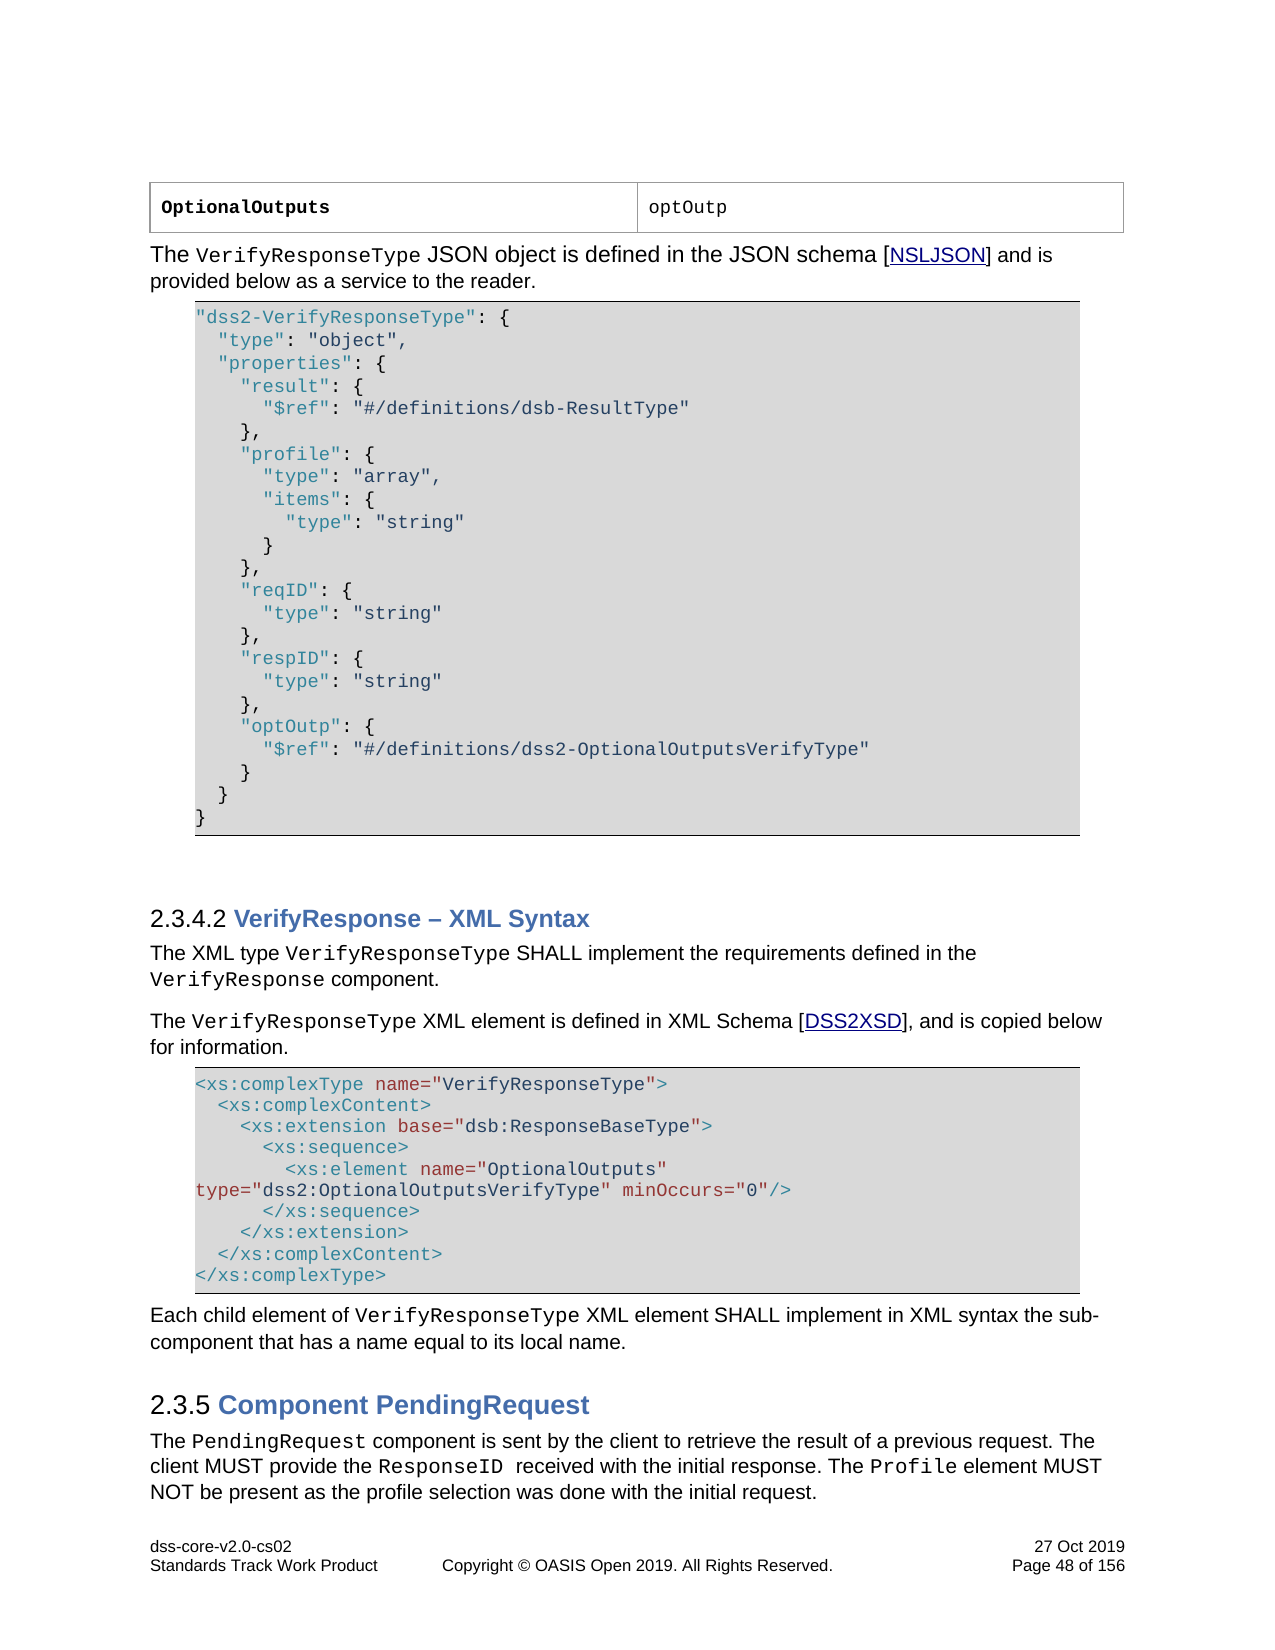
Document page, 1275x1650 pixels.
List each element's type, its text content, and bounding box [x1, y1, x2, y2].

table_cell optOutp [638, 183, 1123, 232]
text </xs:complexType> [195, 1258, 1080, 1293]
text </xs:complexContent> [195, 1237, 1080, 1258]
text } [195, 528, 1080, 551]
text The VerifyResponseType XML element is defined in XML Schema [DSS2XSD], and is copied below for information. [150, 1009, 1125, 1059]
subtitle VerifyResponse – XML Syntax [150, 903, 1125, 932]
text "dss2-VerifyResponseType": { [195, 302, 1080, 324]
text </xs:extension> [195, 1216, 1080, 1237]
text <xs:extension base="dsb:ResponseBaseType"> [195, 1109, 1080, 1131]
text "reqID": { [195, 573, 1080, 596]
text } [195, 755, 1080, 778]
text Each child element of VerifyResponseType XML element SHALL implement in XML syntax the sub-component that has a name equal to its local name. [150, 1302, 1125, 1354]
text "properties": { [195, 346, 1080, 369]
text } [195, 801, 1080, 835]
text <xs:complexType name="VerifyResponseType"> [195, 1068, 1080, 1088]
text }, [195, 619, 1080, 642]
text "optOutp": { [195, 710, 1080, 732]
text } [195, 778, 1080, 801]
text "result": { [195, 369, 1080, 392]
text "$ref": "#/definitions/dss2-OptionalOutputsVerifyType" [195, 732, 1080, 755]
text "type": "string" [195, 664, 1080, 687]
text }, [195, 687, 1080, 710]
text "type": "string" [195, 596, 1080, 619]
text <xs:element name="OptionalOutputs" type="dss2:OptionalOutputsVerifyType" minOccurs="0"/> [195, 1152, 1080, 1194]
text <xs:complexContent> [195, 1088, 1080, 1109]
text }, [195, 414, 1080, 437]
text "respID": { [195, 642, 1080, 664]
text "items": { [195, 483, 1080, 505]
text </xs:sequence> [195, 1194, 1080, 1216]
text "type": "object", [195, 324, 1080, 346]
text }, [195, 551, 1080, 573]
text "type": "array", [195, 460, 1080, 483]
text "type": "string" [195, 505, 1080, 528]
text "profile": { [195, 437, 1080, 460]
text The PendingRequest component is sent by the client to retrieve the result of a previous request. The client MUST provide the ResponseID received with the initial response. The Profile element MUST NOT be present as the profile selection was done with the initial request. [150, 1428, 1125, 1504]
subtitle Component PendingRequest [150, 1389, 1125, 1420]
text <xs:sequence> [195, 1131, 1080, 1152]
text The VerifyResponseType JSON object is defined in the JSON schema [NSLJSON] and is provided below as a service to the reader. [150, 241, 1125, 293]
text "$ref": "#/definitions/dsb-ResultType" [195, 392, 1080, 414]
table_cell OptionalOutputs [151, 183, 637, 232]
text The XML type VerifyResponseType SHALL implement the requirements defined in the VerifyResponse component. [150, 941, 1125, 992]
